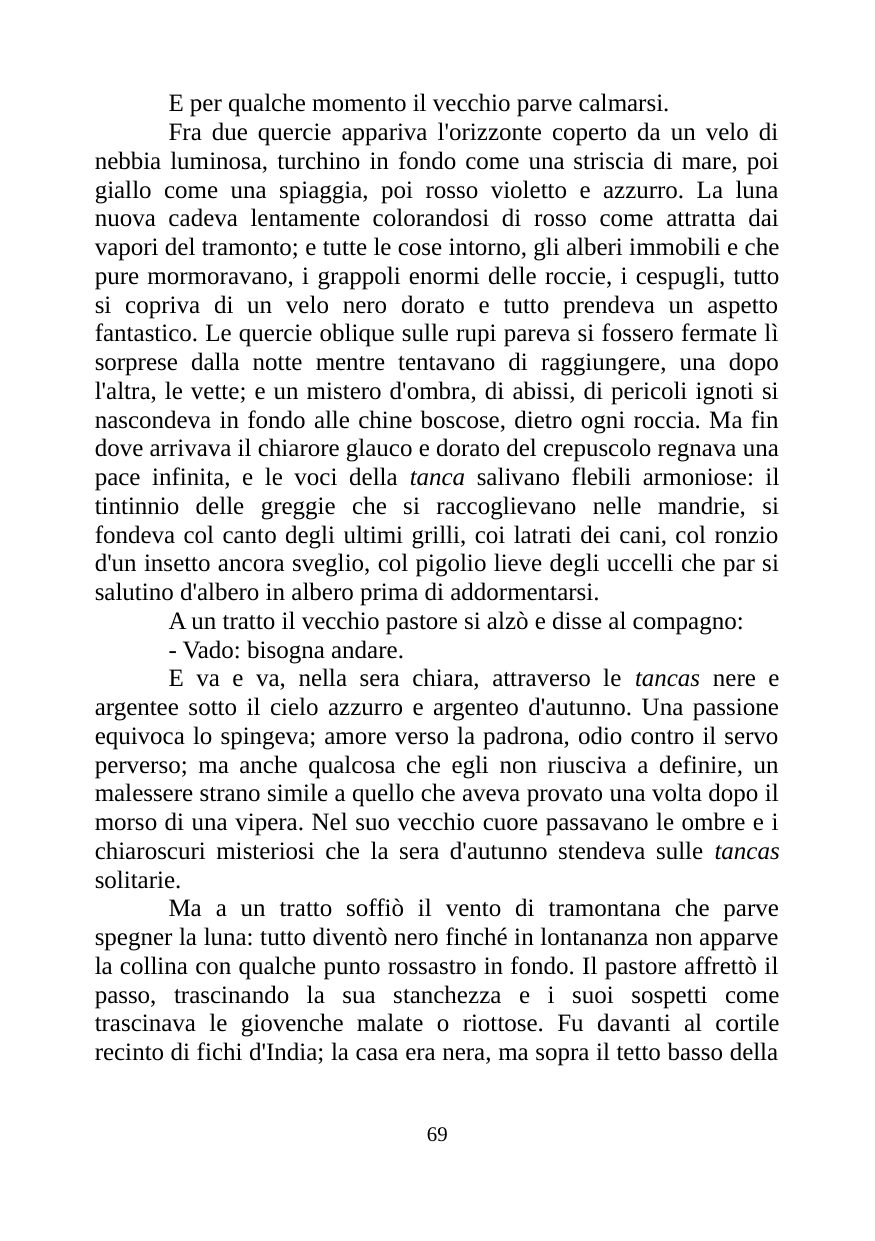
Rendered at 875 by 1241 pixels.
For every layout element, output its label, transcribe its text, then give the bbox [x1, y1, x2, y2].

text E va e va, nella sera chiara, attraverso le tancas nere e argentee sotto il cielo azzurro e argenteo d'autunno. Una passione equivoca lo spingeva; amore verso la padrona, odio contro il servo perverso; ma anche qualcosa che egli non riusciva a definire, un malessere strano simile a quello che aveva provato una volta dopo il morso di una vipera. Nel suo vecchio cuore passavano le ombre e i chiaroscuri misteriosi che la sera d'autunno stendeva sulle tancas solitarie. [94, 663, 779, 893]
text Ma a un tratto soffiò il vento di tramontana che parve spegner la luna: tutto diventò nero finché in lontananza non apparve la collina con qualche punto rossastro in fondo. Il pastore affrettò il passo, trascinando la sua stanchezza e i suoi sospetti come trascinava le giovenche malate o riottose. Fu davanti al cortile recinto di fichi d'India; la casa era nera, ma sopra il tetto basso della [94, 893, 779, 1066]
text Fra due quercie appariva l'orizzonte coperto da un velo di nebbia luminosa, turchino in fondo come una striscia di mare, poi giallo come una spiaggia, poi rosso violetto e azzurro. La luna nuova cadeva lentamente colorandosi di rosso come attratta dai vapori del tramonto; e tutte le cose intorno, gli alberi immobili e che pure mormoravano, i grappoli enormi delle roccie, i cespugli, tutto si copriva di un velo nero dorato e tutto prendeva un aspetto fantastico. Le quercie oblique sulle rupi pareva si fossero fermate lì sorprese dalla notte mentre tentavano di raggiungere, una dopo l'altra, le vette; e un mistero d'ombra, di abissi, di pericoli ignoti si nascondeva in fondo alle chine boscose, dietro ogni roccia. Ma fin dove arrivava il chiarore glauco e dorato del crepuscolo regnava una pace infinita, e le voci della tanca salivano flebili armoniose: il tintinnio delle greggie che si raccoglievano nelle mandrie, si fondeva col canto degli ultimi grilli, coi latrati dei cani, col ronzio d'un insetto ancora sveglio, col pigolio lieve degli uccelli che par si salutino d'albero in albero prima di addormentarsi. [94, 117, 779, 606]
text E per qualche momento il vecchio parve calmarsi. [94, 88, 779, 117]
text - Vado: bisogna andare. [94, 635, 779, 663]
text A un tratto il vecchio pastore si alzò e disse al compagno: [94, 606, 779, 635]
